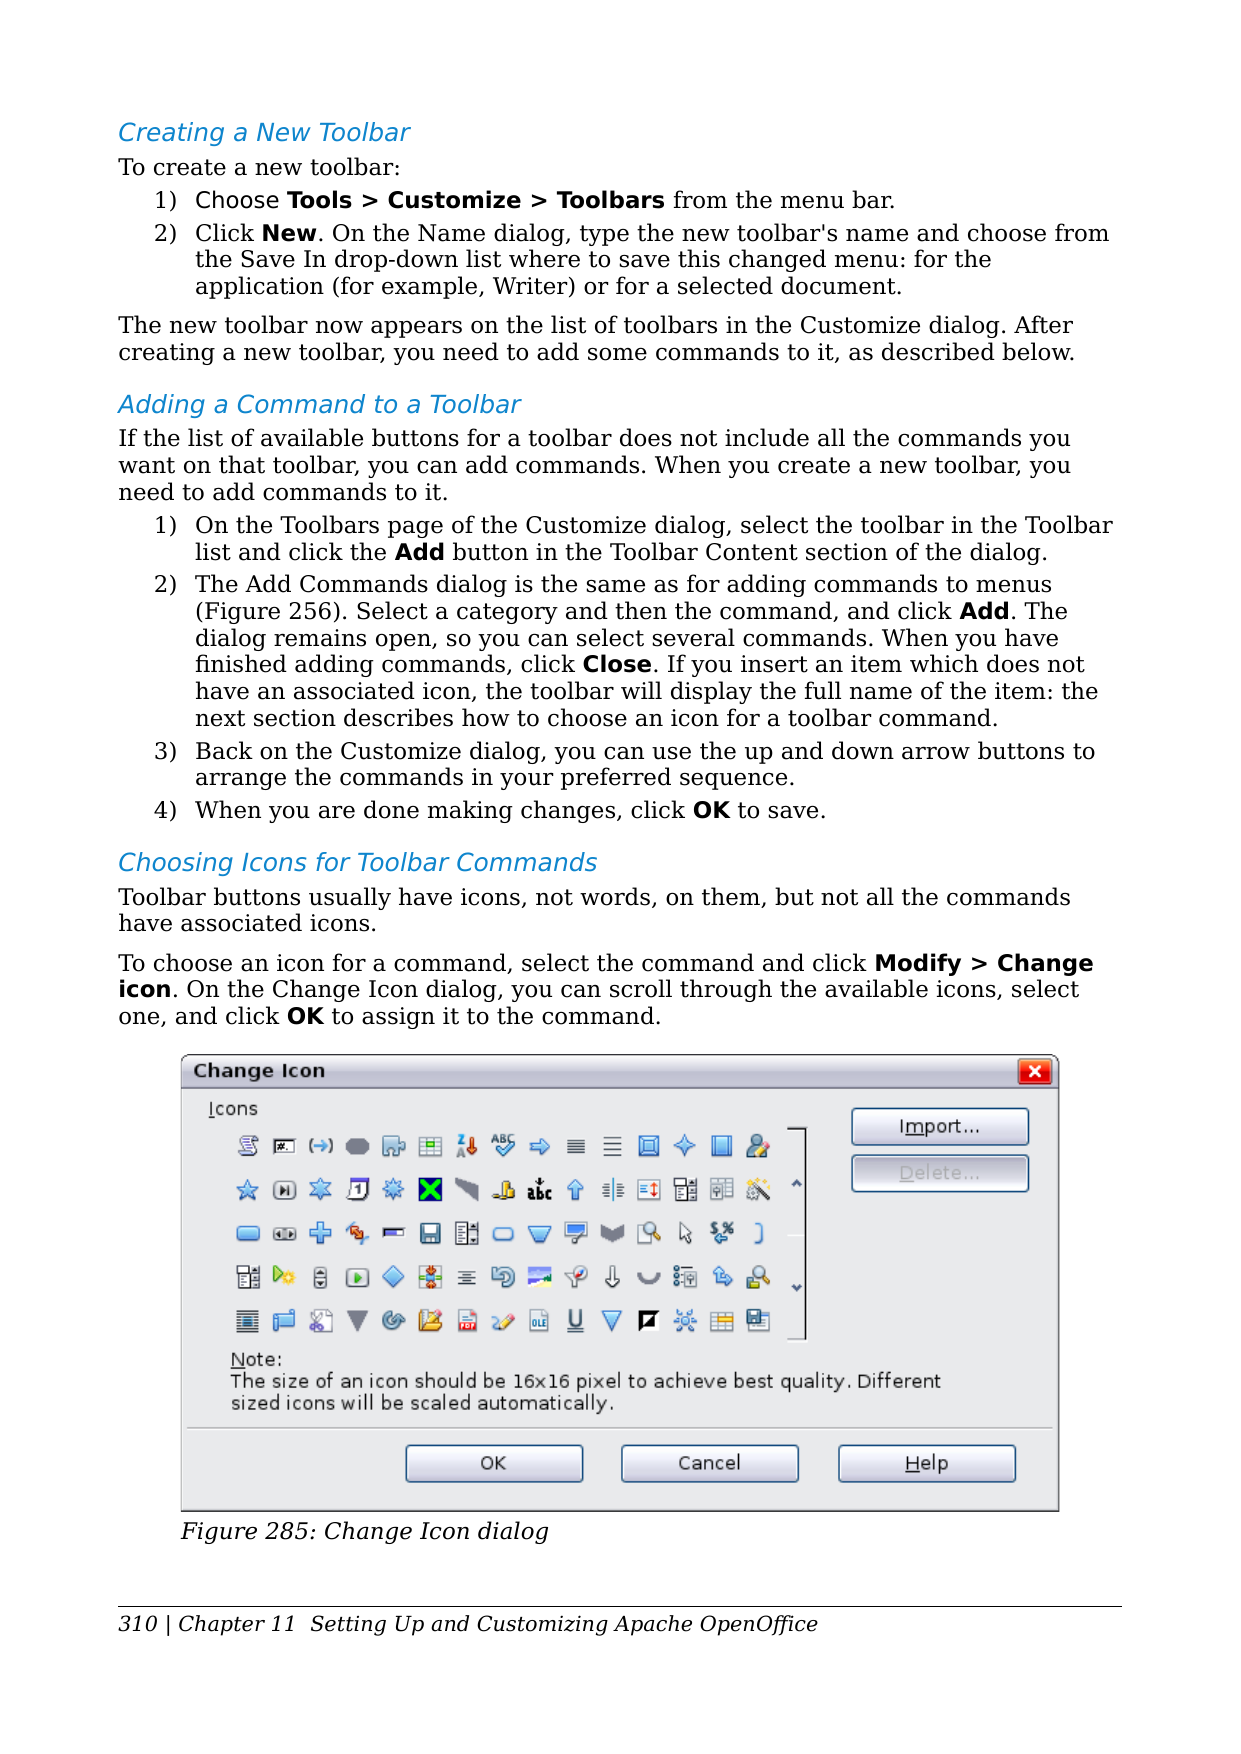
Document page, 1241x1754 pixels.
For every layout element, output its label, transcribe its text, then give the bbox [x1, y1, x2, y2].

list On the Toolbars page of the Customize dialog, select the toolbar in the Toolbar list and click the Add button in the Toolbar Content section of the dialog. [177, 512, 1122, 565]
subtitle Choosing Icons for Toolbar Commands [118, 848, 1122, 877]
list If the list of available buttons for a toolbar does not include all the commands you want on that toolbar, you can add commands. When you create a new toolbar, you need to add commands to it. [118, 426, 1122, 506]
text Figure 33: Change Icon dialog [181, 1518, 1059, 1545]
text To choose an icon for a command, select the command and click Modify > Change icon. On the Change Icon dialog, you can scroll through the available icons, select one, and click OK to assign it to the command. [118, 950, 1122, 1030]
list Back on the Customize dialog, you can use the up and down arrow buttons to arrange the commands in your preferred sequence. [177, 738, 1122, 791]
text Toolbar buttons usually have icons, not words, on them, but not all the commands have associated icons. [118, 884, 1122, 937]
list Choose Tools > Customize > Toolbars from the menu bar. [177, 187, 1122, 213]
list When you are done making changes, click OK to save. [177, 797, 1122, 824]
text The new toolbar now appears on the list of toolbars in the Customize dialog. After creating a new toolbar, you need to add some commands to it, as described below. [118, 312, 1122, 366]
subtitle Creating a New Toolbar [118, 118, 1122, 147]
picture [180, 1054, 1060, 1512]
list To create a new toolbar: [118, 154, 1122, 180]
list Click New. On the Name dialog, type the new toolbar's name and choose from the Save In drop-down list where to save this changed menu: for the application (for example, Writer) or for a selected document. [177, 220, 1122, 300]
list The Add Commands dialog is the same as for adding commands to menus (Figure 4). Select a category and then the command, and click Add. The dialog remains open, so you can select several commands. When you have finished adding commands, click Close. If you insert an item which does not have an associated icon, the toolbar will display the full name of the item: the next section describes how to choose an icon for a toolbar command. [177, 572, 1122, 732]
subtitle Adding a Command to a Toolbar [118, 390, 1122, 419]
